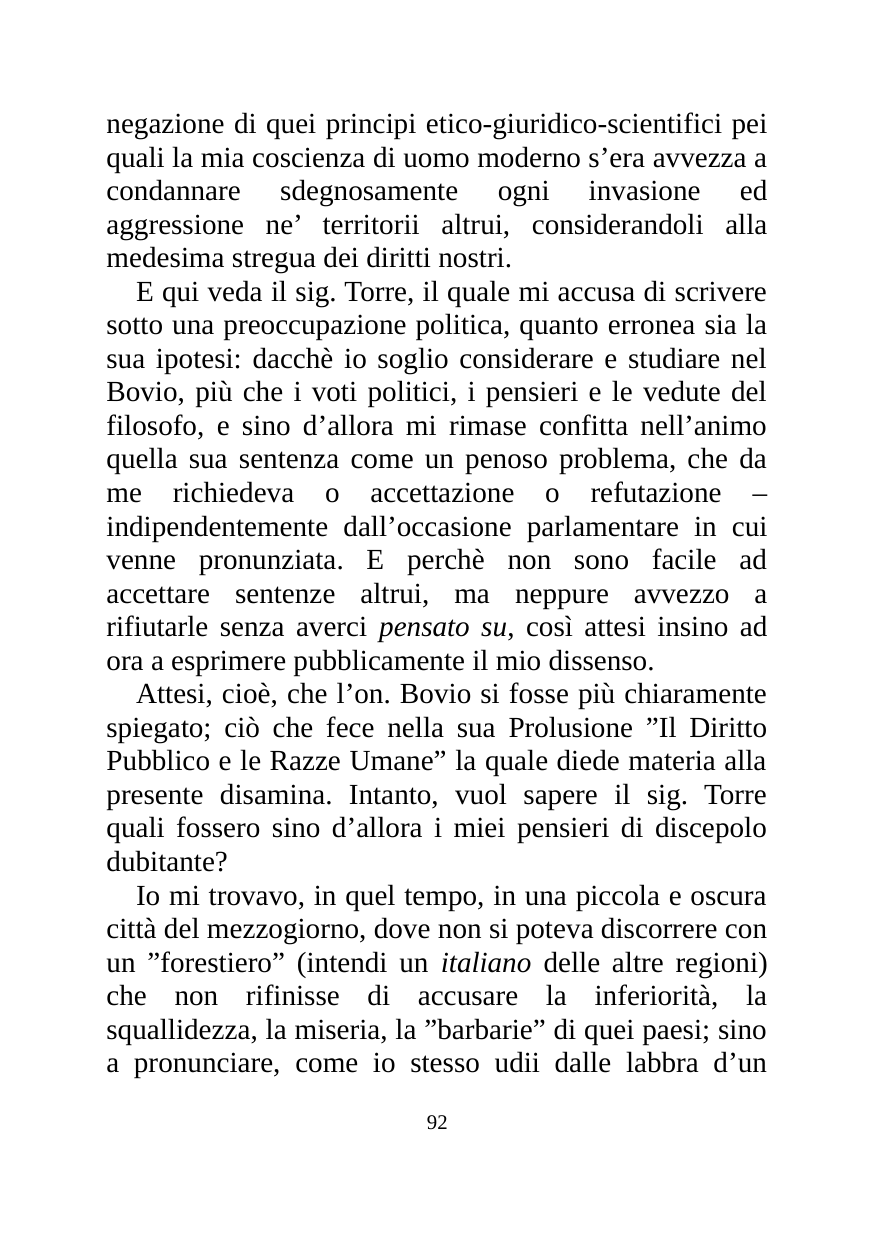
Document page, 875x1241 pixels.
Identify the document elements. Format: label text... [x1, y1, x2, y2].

text negazione di quei principi etico-giuridico-scientifici pei quali la mia coscienza di uomo moderno s’era avvezza a condannare sdegnosamente ogni invasione ed aggressione ne’ territorii altrui, considerandoli alla medesima stregua dei diritti nostri. [106, 106, 768, 274]
text E qui veda il sig. Torre, il quale mi accusa di scrivere sotto una preoccupazione politica, quanto erronea sia la sua ipotesi: dacchè io soglio considerare e studiare nel Bovio, più che i voti politici, i pensieri e le vedute del filosofo, e sino d’allora mi rimase confitta nell’animo quella sua sentenza come un penoso problema, che da me richiedeva o accettazione o refutazione – indipendentemente dall’occasione parlamentare in cui venne pronunziata. E perchè non sono facile ad accettare sentenze altrui, ma neppure avvezzo a rifiutarle senza averci pensato su, così attesi insino ad ora a esprimere pubblicamente il mio dissenso. [106, 274, 768, 676]
text Attesi, cioè, che l’on. Bovio si fosse più chiaramente spiegato; ciò che fece nella sua Prolusione ”Il Diritto Pubblico e le Razze Umane” la quale diede materia alla presente disamina. Intanto, vuol sapere il sig. Torre quali fossero sino d’allora i miei pensieri di discepolo dubitante? [106, 676, 768, 878]
text Io mi trovavo, in quel tempo, in una piccola e oscura città del mezzogiorno, dove non si poteva discorrere con un ”forestiero” (intendi un italiano delle altre regioni) che non rifinisse di accusare la inferiorità, la squallidezza, la miseria, la ”barbarie” di quei paesi; sino a pronunciare, come io stesso udii dalle labbra d’un [106, 878, 768, 1079]
